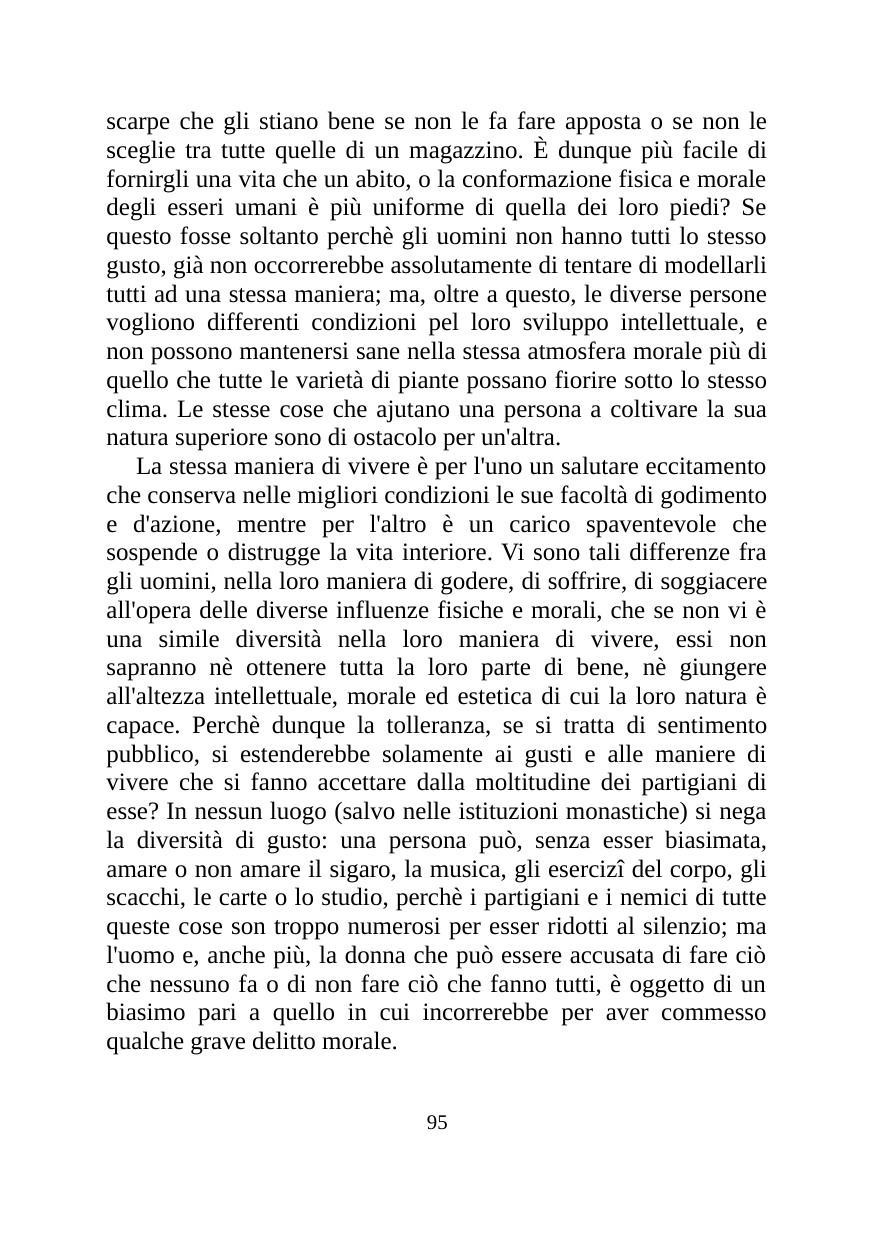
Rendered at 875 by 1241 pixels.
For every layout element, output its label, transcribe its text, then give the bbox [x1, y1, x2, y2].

text La stessa maniera di vivere è per l'uno un salutare eccitamento che conserva nelle migliori condizioni le sue facoltà di godimento e d'azione, mentre per l'altro è un carico spaventevole che sospende o distrugge la vita interiore. Vi sono tali differenze fra gli uomini, nella loro maniera di godere, di soffrire, di soggiacere all'opera delle diverse influenze fisiche e morali, che se non vi è una simile diversità nella loro maniera di vivere, essi non sapranno nè ottenere tutta la loro parte di bene, nè giungere all'altezza intellettuale, morale ed estetica di cui la loro natura è capace. Perchè dunque la tolleranza, se si tratta di sentimento pubblico, si estenderebbe solamente ai gusti e alle maniere di vivere che si fanno accettare dalla moltitudine dei partigiani di esse? In nessun luogo (salvo nelle istituzioni monastiche) si nega la diversità di gusto: una persona può, senza esser biasimata, amare o non amare il sigaro, la musica, gli esercizî del corpo, gli scacchi, le carte o lo studio, perchè i partigiani e i nemici di tutte queste cose son troppo numerosi per esser ridotti al silenzio; ma l'uomo e, anche più, la donna che può essere accusata di fare ciò che nessuno fa o di non fare ciò che fanno tutti, è oggetto di un biasimo pari a quello in cui incorrerebbe per aver commesso qualche grave delitto morale. [106, 451, 768, 1055]
text scarpe che gli stiano bene se non le fa fare apposta o se non le sceglie tra tutte quelle di un magazzino. È dunque più facile di fornirgli una vita che un abito, o la conformazione fisica e morale degli esseri umani è più uniforme di quella dei loro piedi? Se questo fosse soltanto perchè gli uomini non hanno tutti lo stesso gusto, già non occorrerebbe assolutamente di tentare di modellarli tutti ad una stessa maniera; ma, oltre a questo, le diverse persone vogliono differenti condizioni pel loro sviluppo intellettuale, e non possono mantenersi sane nella stessa atmosfera morale più di quello che tutte le varietà di piante possano fiorire sotto lo stesso clima. Le stesse cose che ajutano una persona a coltivare la sua natura superiore sono di ostacolo per un'altra. [106, 106, 768, 451]
